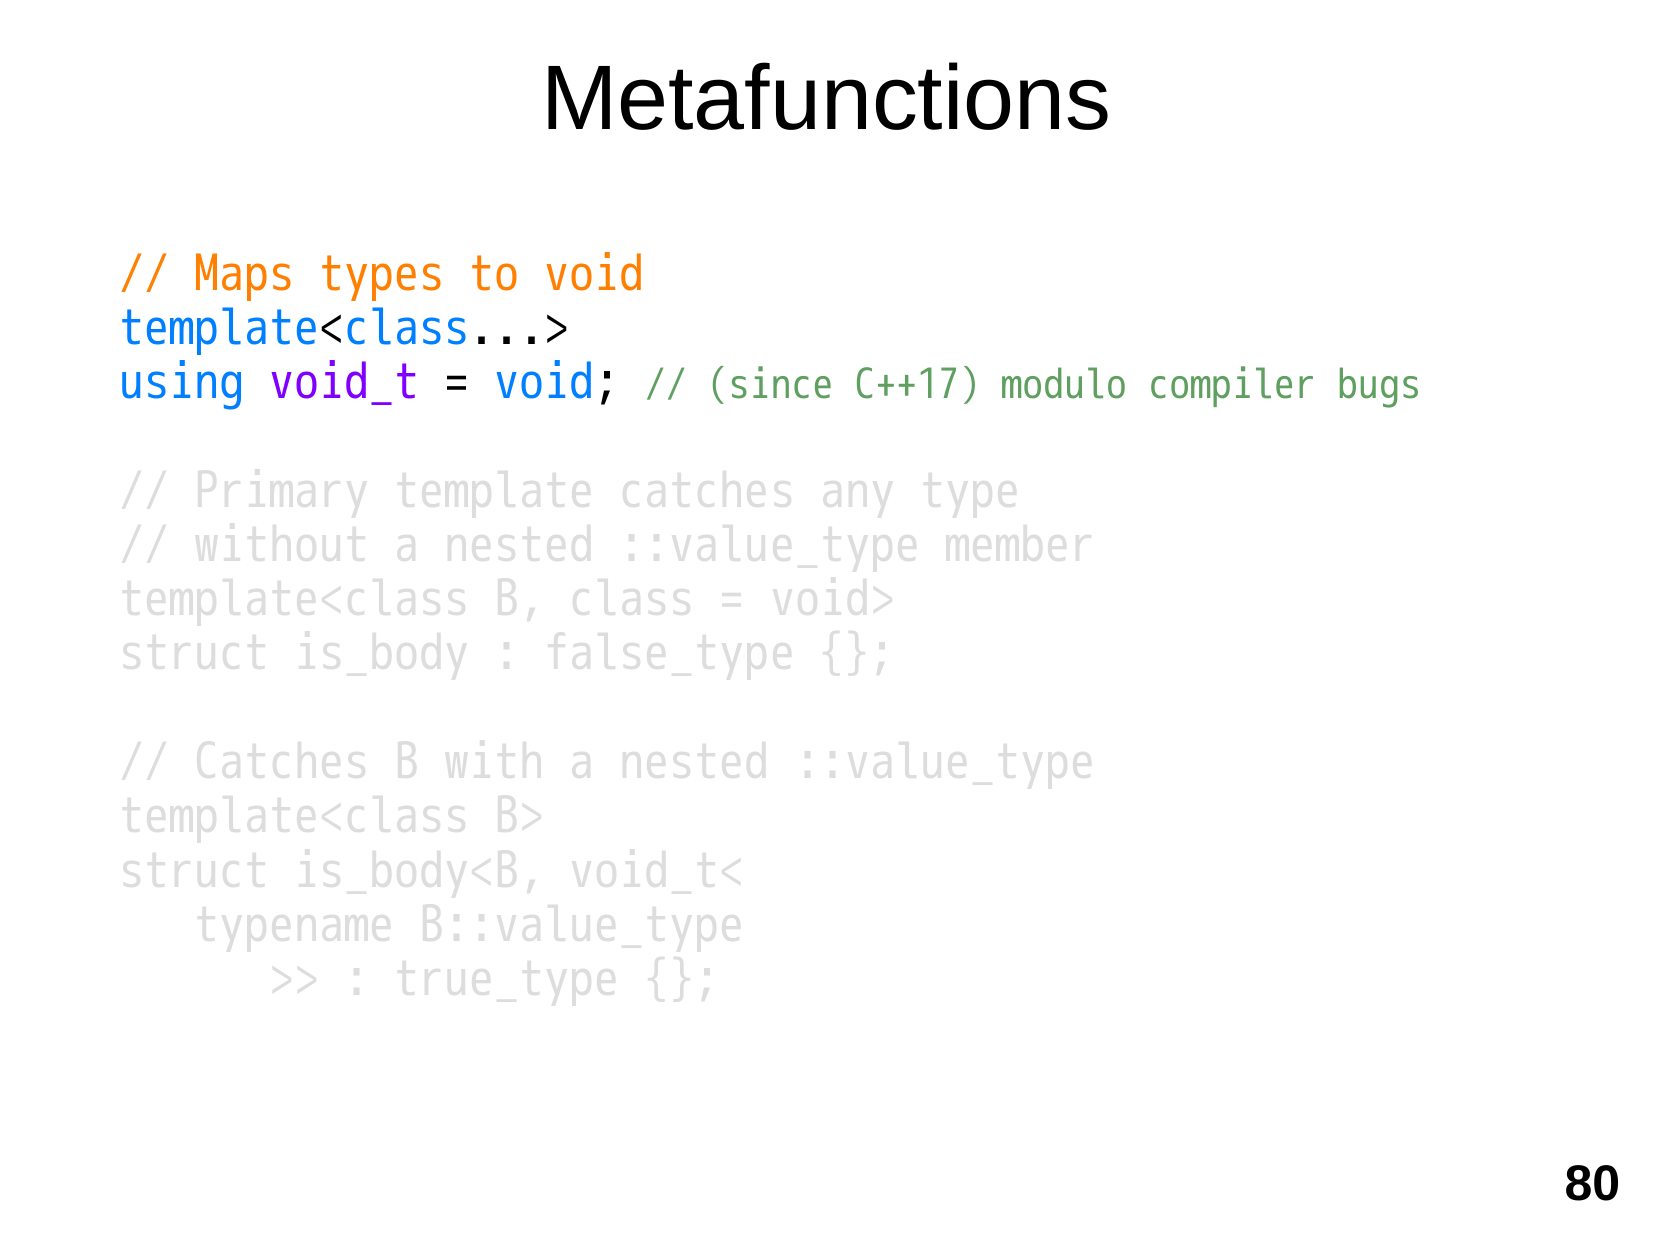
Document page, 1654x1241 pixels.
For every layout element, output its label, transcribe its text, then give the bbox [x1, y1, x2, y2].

text_box // Maps types to void template<class...> using void_t = void; // (since C++17) modulo compiler bugs // Primary template catches any type // without a nested ::value_type member template<class B, class = void> struct is_body : false_type {}; // Catches B with a nested ::value_type template<class B> struct is_body<B, void_t< typename B::value_type >> : true_type {}; [104, 240, 1575, 1156]
title Metafunctions [82, 15, 1571, 181]
